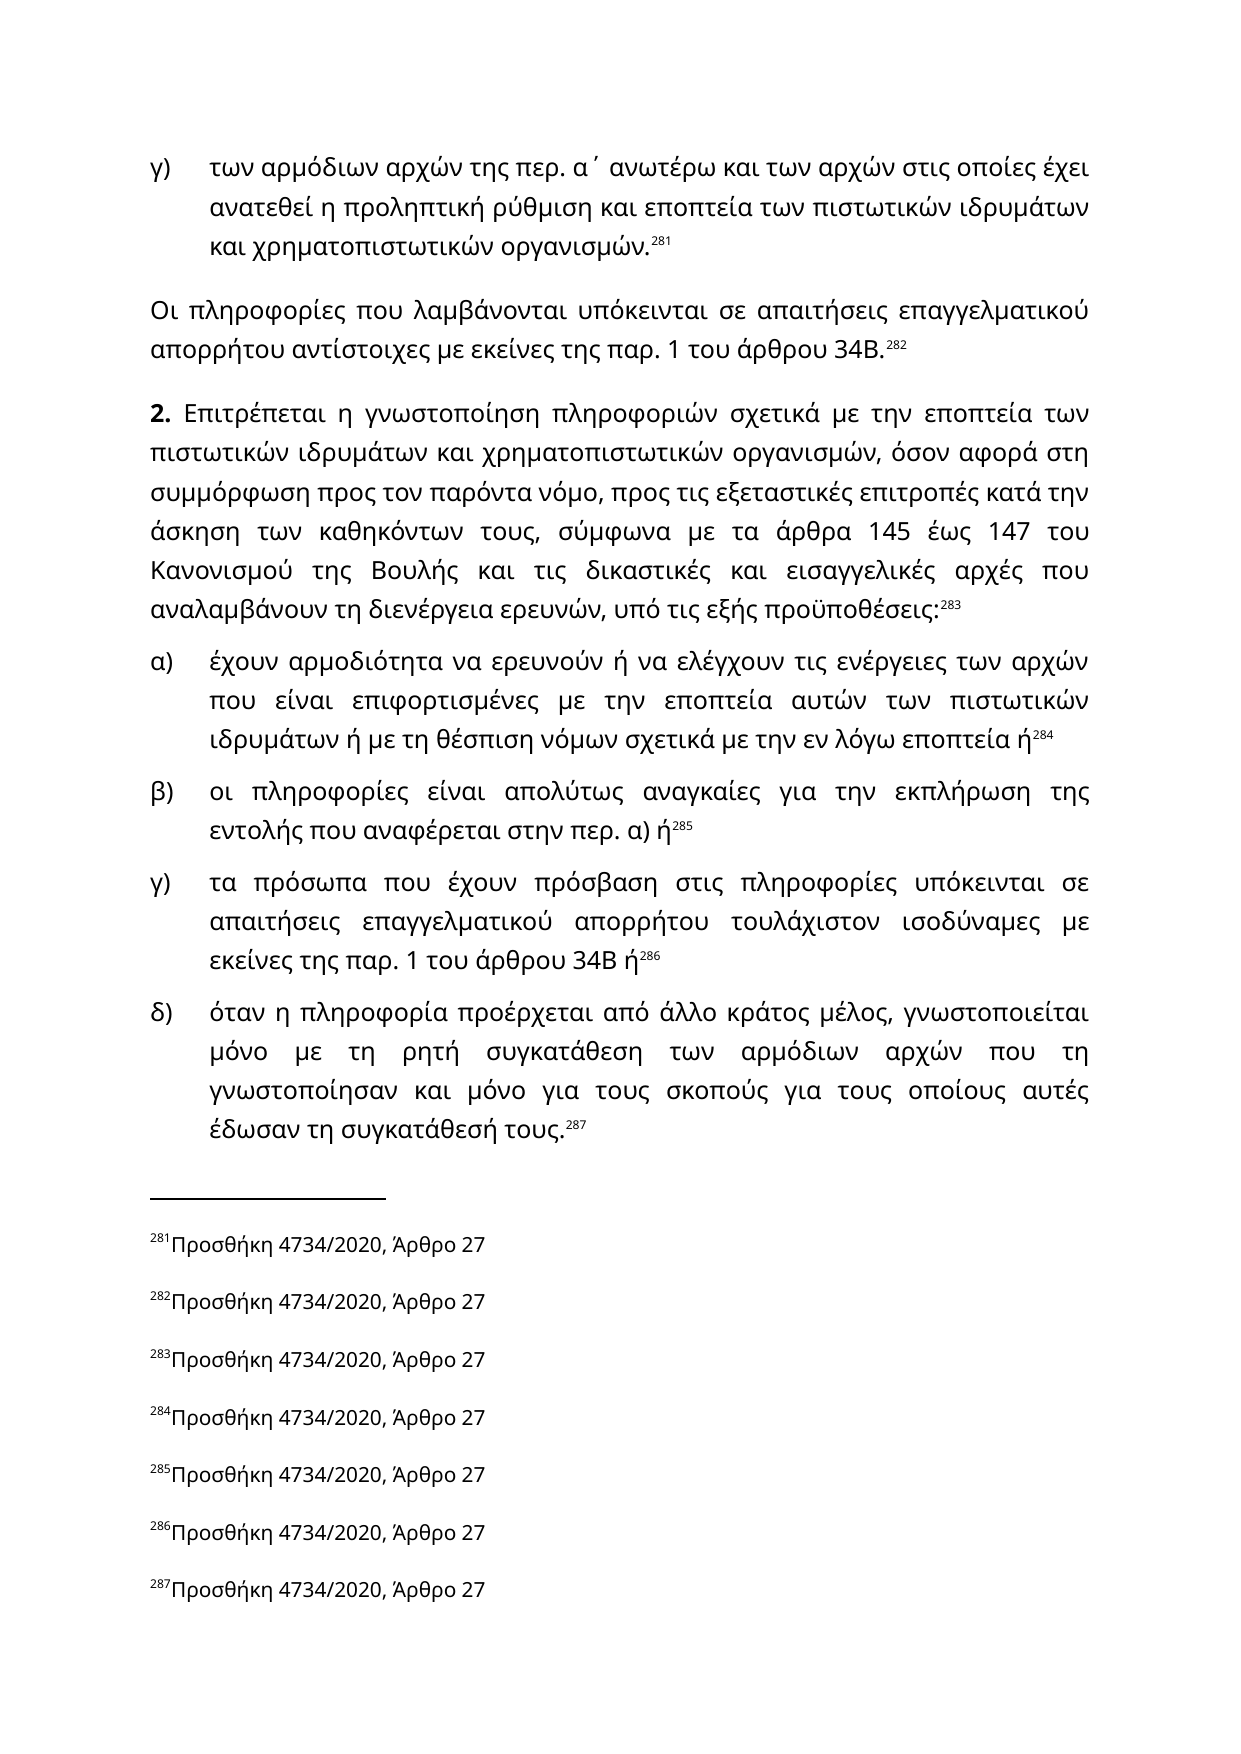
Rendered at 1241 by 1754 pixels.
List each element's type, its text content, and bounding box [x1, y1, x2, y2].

list δ) όταν η πληροφορία προέρχεται από άλλο κράτος μέλος, γνωστοποιείται μόνο με τη ρητή συγκατάθεση των αρμόδιων αρχών που τη γνωστοποίησαν και μόνο για τους σκοπούς για τους οποίους αυτές έδωσαν τη συγκατάθεσή τους. [150, 994, 1090, 1146]
list γ) τα πρόσωπα που έχουν πρόσβαση στις πληροφορίες υπόκεινται σε απαιτήσεις επαγγελματικού απορρήτου τουλάχιστον ισοδύναμες με εκείνες της παρ. 1 του άρθρου 34Β ή [150, 864, 1090, 977]
text Προσθήκη 4734/2020, Άρθρο 27 [150, 1518, 1090, 1546]
text Προσθήκη 4734/2020, Άρθρο 27 [150, 1287, 1090, 1316]
text Προσθήκη 4734/2020, Άρθρο 27 [150, 1403, 1090, 1431]
text Οι πληροφορίες που λαμβάνονται υπόκεινται σε απαιτήσεις επαγγελματικού απορρήτου αντίστοιχες με εκείνες της παρ. 1 του άρθρου 34Β. [150, 292, 1090, 366]
text Προσθήκη 4734/2020, Άρθρο 27 [150, 1230, 1090, 1258]
text Προσθήκη 4734/2020, Άρθρο 27 [150, 1460, 1090, 1489]
text Προσθήκη 4734/2020, Άρθρο 27 [150, 1345, 1090, 1373]
list β) οι πληροφορίες είναι απολύτως αναγκαίες για την εκπλήρωση της εντολής που αναφέρεται στην περ. α) ή [150, 773, 1090, 847]
text 2. Επιτρέπεται η γνωστοποίηση πληροφοριών σχετικά με την εποπτεία των πιστωτικών ιδρυμάτων και χρηματοπιστωτικών οργανισμών, όσον αφορά στη συμμόρφωση προς τον παρόντα νόμο, προς τις εξεταστικές επιτροπές κατά την άσκηση των καθηκόντων τους, σύμφωνα με τα άρθρα 145 έως 147 του Κανονισμού της Βουλής και τις δικαστικές και εισαγγελικές αρχές που αναλαμβάνουν τη διενέργεια ερευνών, υπό τις εξής προϋποθέσεις: [150, 396, 1090, 626]
text Προσθήκη 4734/2020, Άρθρο 27 [150, 1576, 1090, 1604]
list γ) των αρμόδιων αρχών της περ. α΄ ανωτέρω και των αρχών στις οποίες έχει ανατεθεί η προληπτική ρύθμιση και εποπτεία των πιστωτικών ιδρυμάτων και χρηματοπιστωτικών οργανισμών. [150, 150, 1090, 262]
list α) έχουν αρμοδιότητα να ερευνούν ή να ελέγχουν τις ενέργειες των αρχών που είναι επιφορτισμένες με την εποπτεία αυτών των πιστωτικών ιδρυμάτων ή με τη θέσπιση νόμων σχετικά με την εν λόγω εποπτεία ή [150, 643, 1090, 756]
